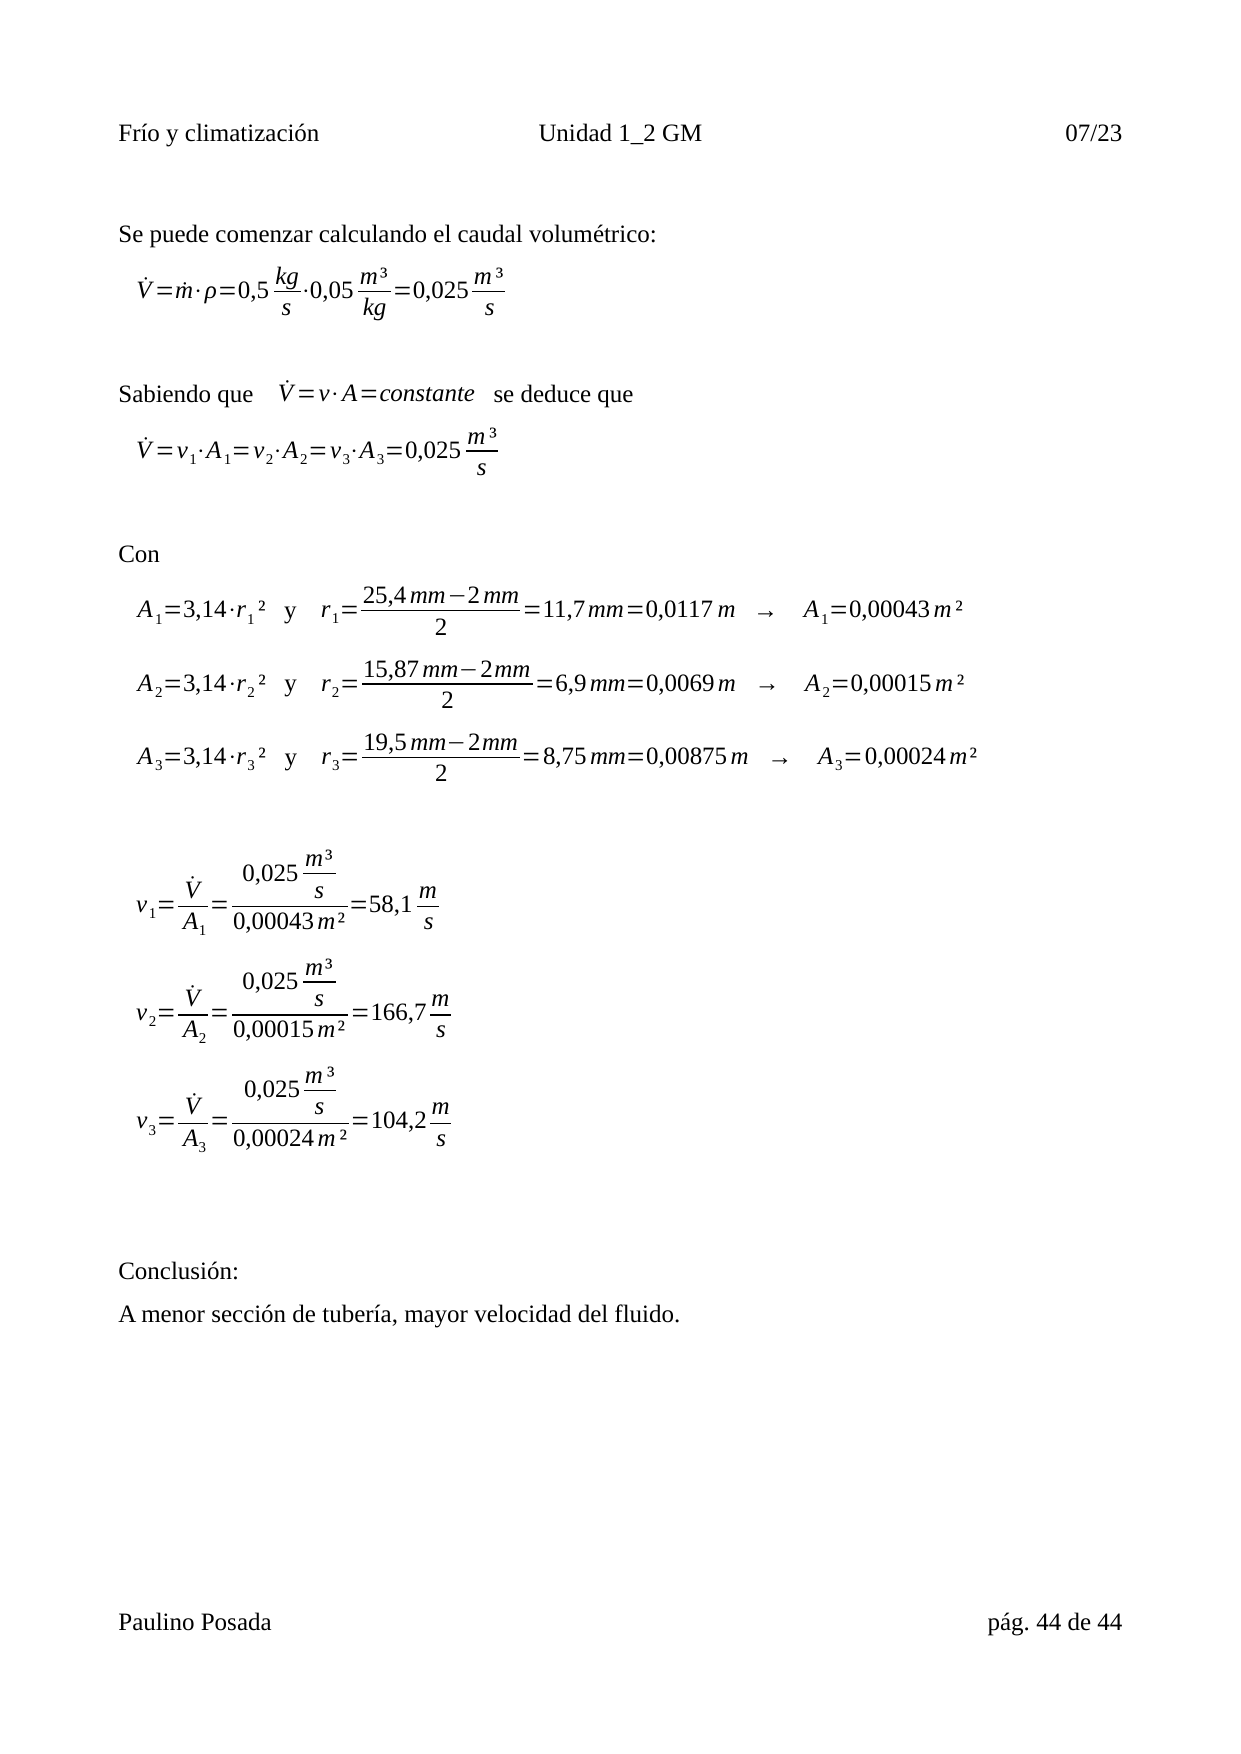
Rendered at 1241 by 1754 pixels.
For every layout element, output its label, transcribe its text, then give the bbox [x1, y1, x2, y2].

text A menor sección de tubería, mayor velocidad del fluido. [118, 1299, 1122, 1328]
text y → [118, 582, 1122, 641]
text Se puede comenzar calculando el caudal volumétrico: [118, 219, 1122, 248]
text Sabiendo que se deduce que [118, 379, 1122, 408]
text y → [118, 728, 1122, 787]
text Conclusión: [118, 1256, 1122, 1285]
text Con [118, 539, 1122, 567]
text y → [118, 655, 1122, 714]
